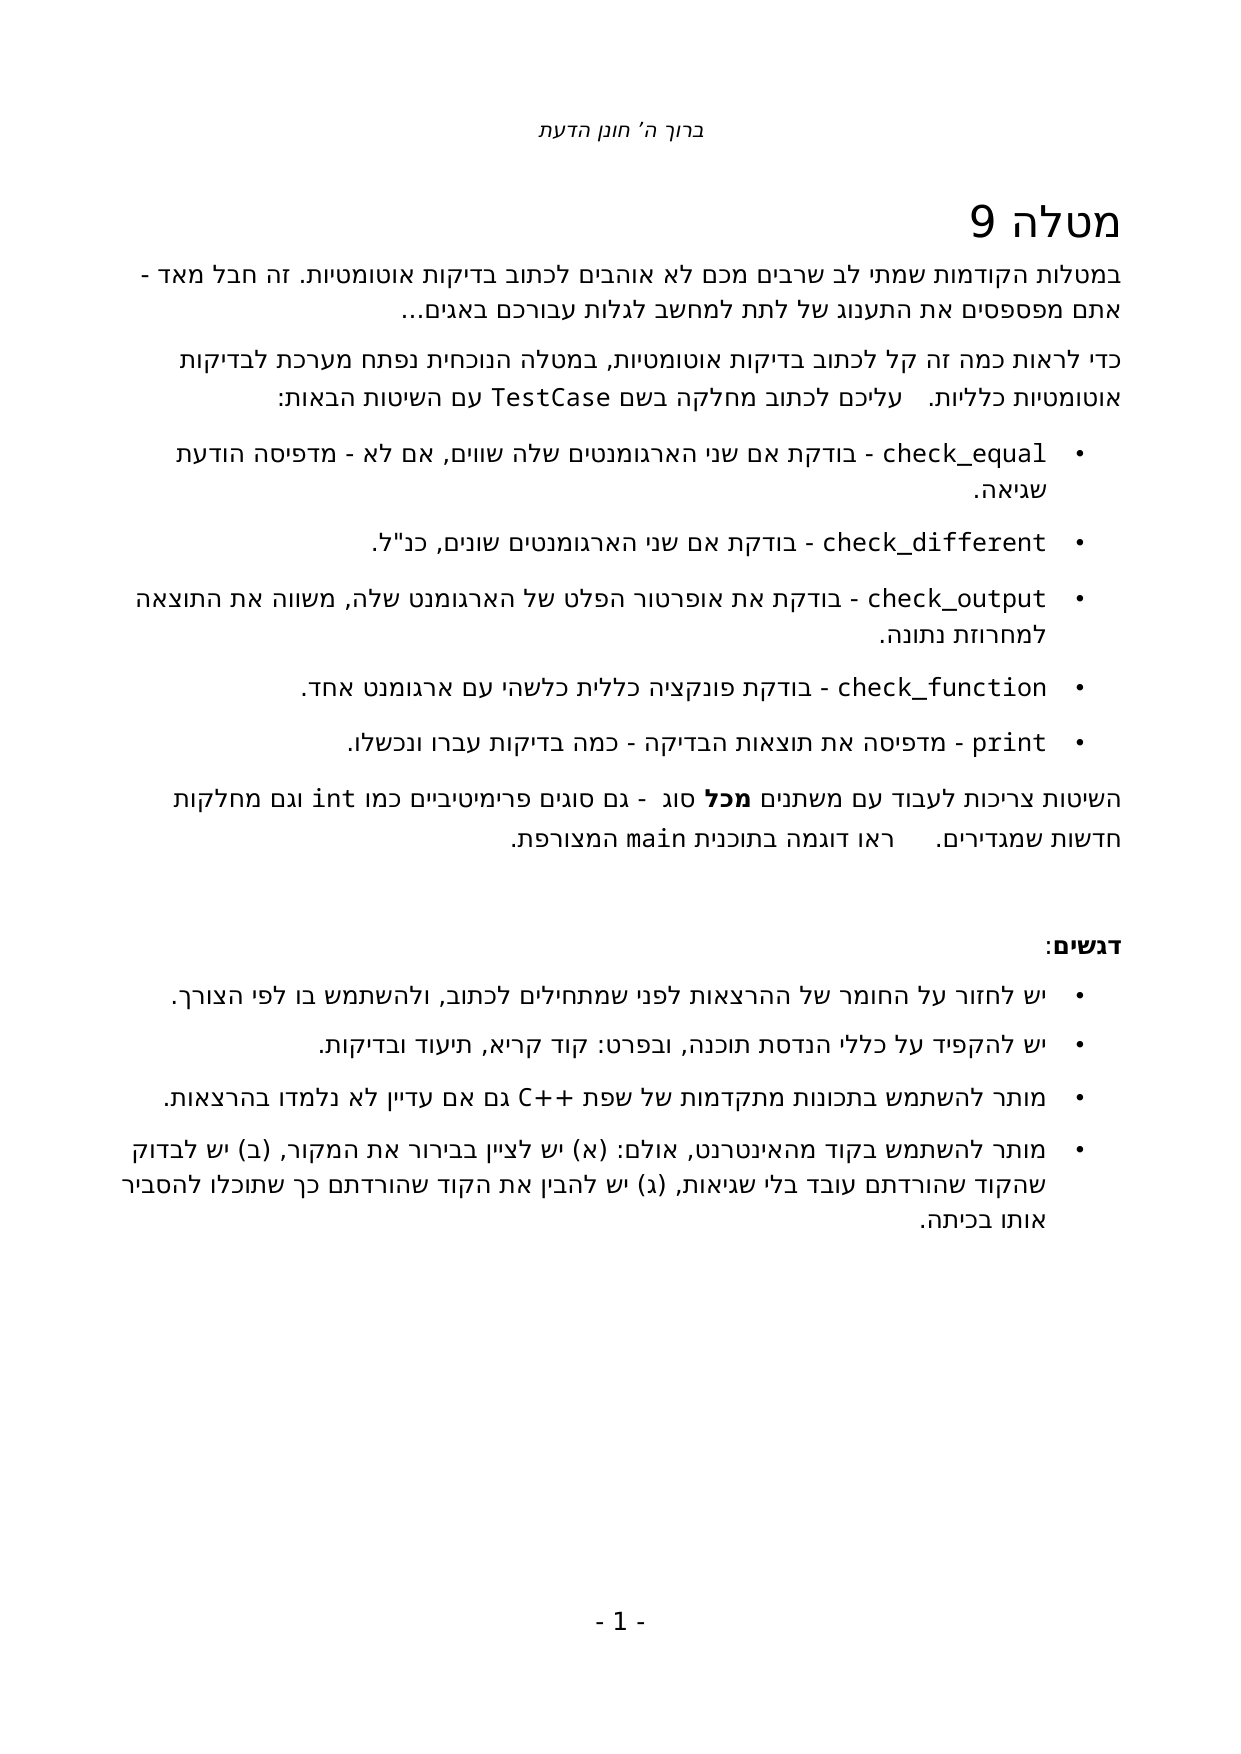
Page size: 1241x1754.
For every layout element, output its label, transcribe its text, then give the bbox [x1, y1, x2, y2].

list check_different - בודקת אם שני הארגומנטים שונים, כנ"ל. [118, 525, 1084, 559]
list יש להקפיד על כללי הנדסת תוכנה, ובפרט: קוד קריא, תיעוד ובדיקות. [118, 1030, 1084, 1059]
list check_equal - בודקת אם שני הארגומנטים שלה שווים, אם לא - מדפיסה הודעת שגיאה. [118, 435, 1084, 504]
list יש לחזור על החומר של ההרצאות לפני שמתחילים לכתוב, ולהשתמש בו לפי הצורך. [118, 981, 1084, 1010]
text במטלות הקודמות שמתי לב שרבים מכם לא אוהבים לכתוב בדיקות אוטומטיות. זה חבל מאד - אתם מפספסים את התענוג של לתת למחשב לגלות עבורכם באגים... [118, 260, 1122, 324]
list מותר להשתמש בקוד מהאינטרנט, אולם: (א) יש לציין בבירור את המקור, (ב) יש לבדוק שהקוד שהורדתם עובד בלי שגיאות, (ג) יש להבין את הקוד שהורדתם כך שתוכלו להסביר אותו בכיתה. [118, 1135, 1084, 1234]
list check_function - בודקת פונקציה כללית כלשהי עם ארגומנט אחד. [118, 670, 1084, 704]
text השיטות צריכות לעבוד עם משתנים מכל סוג - גם סוגים פרימיטיביים כמו int וגם מחלקות חדשות שמגדירים. ראו דוגמה בתוכנית main המצורפת. [118, 781, 1122, 854]
subtitle מטלה 9 [118, 197, 1122, 248]
text כדי לראות כמה זה קל לכתוב בדיקות אוטומטיות, במטלה הנוכחית נפתח מערכת לבדיקות אוטומטיות כלליות. עליכם לכתוב מחלקה בשם TestCase עם השיטות הבאות: [118, 345, 1122, 414]
list check_output - בודקת את אופרטור הפלט של הארגומנט שלה, משווה את התוצאה למחרוזת נתונה. [118, 580, 1084, 649]
text דגשים: [118, 931, 1122, 960]
list print - מדפיסה את תוצאות הבדיקה - כמה בדיקות עברו ונכשלו. [118, 725, 1084, 759]
list מותר להשתמש בתכונות מתקדמות של שפת ++C גם אם עדיין לא נלמדו בהרצאות. [118, 1080, 1084, 1114]
